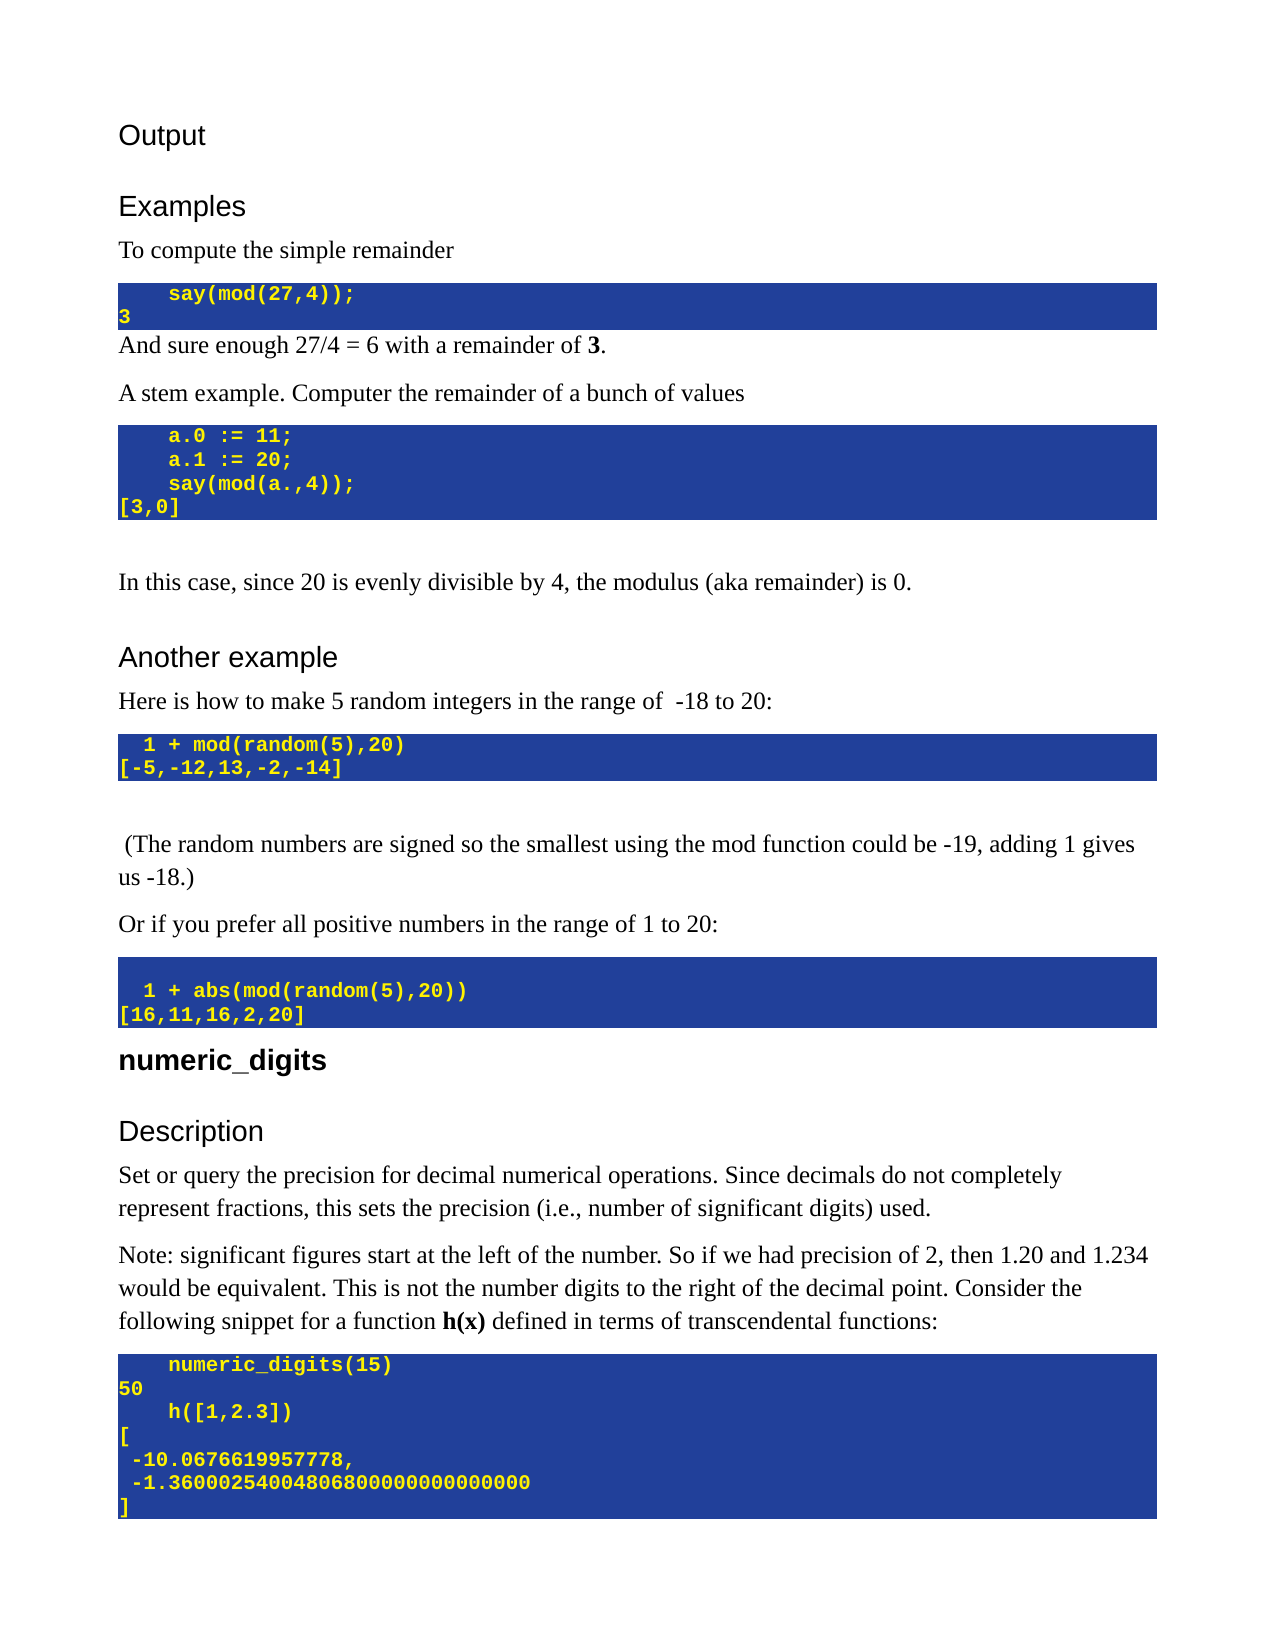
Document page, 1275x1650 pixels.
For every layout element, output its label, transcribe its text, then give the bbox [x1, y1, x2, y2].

text say(mod(27,4)); [118, 283, 1157, 306]
text To compute the simple remainder [118, 235, 1157, 264]
subtitle Output [118, 118, 1157, 152]
text [ [118, 1425, 1157, 1448]
text [-5,-12,13,-2,-14] [118, 757, 1157, 781]
subtitle Another example [118, 640, 1157, 674]
text A stem example. Computer the remainder of a bunch of values [118, 378, 1157, 406]
text a.0 := 11; [118, 425, 1157, 449]
text -1.36000254004806800000000000000 [118, 1472, 1157, 1496]
text 3 [118, 306, 1157, 330]
text 50 [118, 1378, 1157, 1401]
text 1 + abs(mod(random(5),20)) [118, 957, 1157, 1004]
text h([1,2.3]) [118, 1401, 1157, 1425]
text And sure enough 27/4 = 6 with a remainder of 3. [118, 330, 1157, 359]
text [16,11,16,2,20] [118, 1004, 1157, 1028]
text ] [118, 1496, 1157, 1519]
text Set or query the precision for decimal numerical operations. Since decimals do not completely represent fractions, this sets the precision (i.e., number of significant digits) used. [118, 1160, 1157, 1221]
subtitle Examples [118, 189, 1157, 223]
text Here is how to make 5 random integers in the range of -18 to 20: [118, 686, 1157, 715]
text -10.0676619957778, [118, 1448, 1157, 1472]
text a.1 := 20; [118, 449, 1157, 473]
text Note: significant figures start at the left of the number. So if we had precision of 2, then 1.20 and 1.234 would be equivalent. This is not the number digits to the right of the decimal point. Consider the following snippet for a function h(x) defined in terms of transcendental functions: [118, 1240, 1157, 1335]
text In this case, since 20 is evenly divisible by 4, the modulus (aka remainder) is 0. [118, 567, 1157, 596]
subtitle numeric_digits [118, 1042, 1157, 1076]
text Or if you prefer all positive numbers in the range of 1 to 20: [118, 909, 1157, 938]
text numeric_digits(15) [118, 1354, 1157, 1378]
text (The random numbers are signed so the smallest using the mod function could be -19, adding 1 gives us -18.) [118, 829, 1157, 890]
subtitle Description [118, 1114, 1157, 1147]
text [3,0] [118, 496, 1157, 520]
text 1 + mod(random(5),20) [118, 734, 1157, 757]
text say(mod(a.,4)); [118, 473, 1157, 496]
